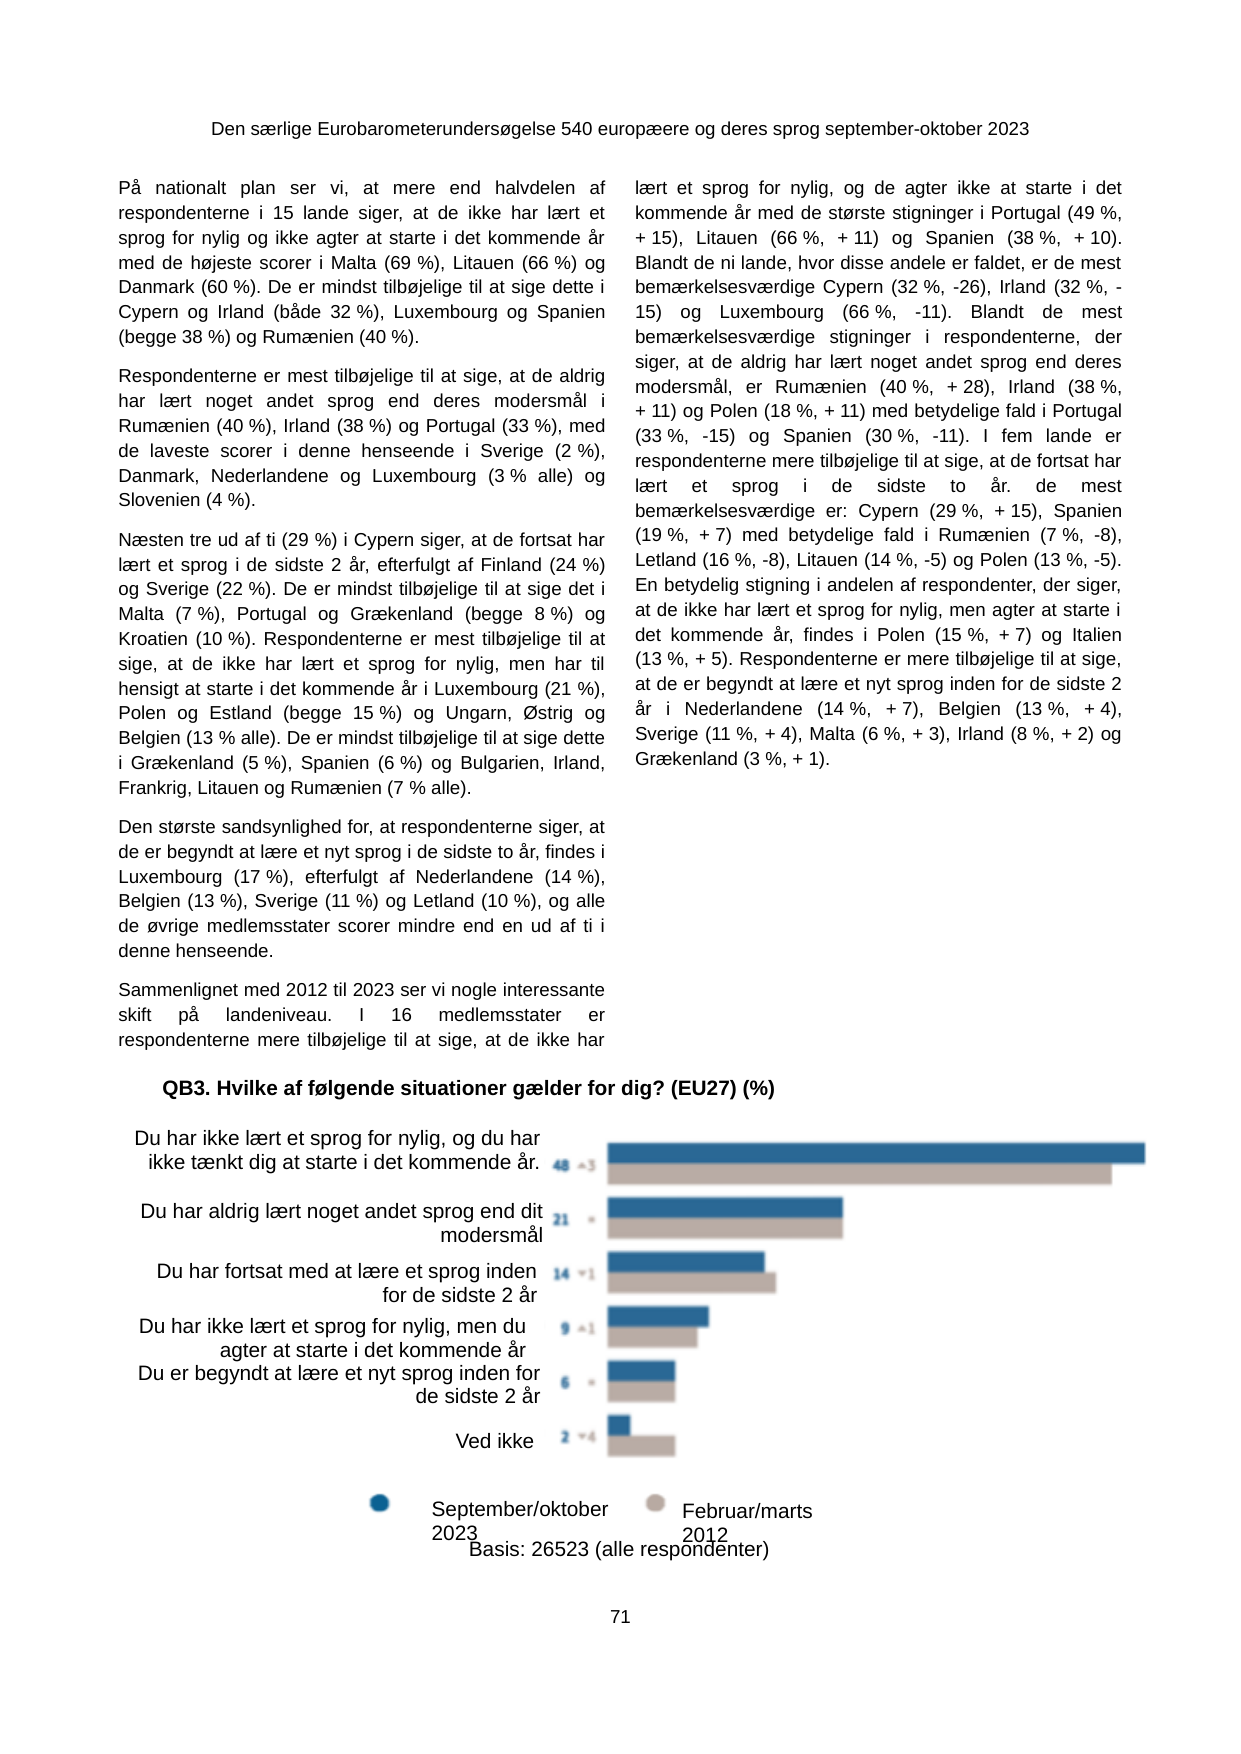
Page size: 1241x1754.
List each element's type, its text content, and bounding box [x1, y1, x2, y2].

picture [360, 1476, 671, 1526]
text lært et sprog for nylig, og de agter ikke at starte i det kommende år med de største stigninger i Portugal (49 %, + 15), Litauen (66 %, + 11) og Spanien (38 %, + 10). Blandt de ni lande, hvor disse andele er faldet, er de mest bemærkelsesværdige Cypern (32 %, -26), Irland (32 %, -15) og Luxembourg (66 %, -11). Blandt de mest bemærkelsesværdige stigninger i respondenterne, der siger, at de aldrig har lært noget andet sprog end deres modersmål, er Rumænien (40 %, + 28), Irland (38 %, + 11) og Polen (18 %, + 11) med betydelige fald i Portugal (33 %, -15) og Spanien (30 %, -11). I fem lande er respondenterne mere tilbøjelige til at sige, at de fortsat har lært et sprog i de sidste to år. de mest bemærkelsesværdige er: Cypern (29 %, + 15), Spanien (19 %, + 7) med betydelige fald i Rumænien (7 %, -8), Letland (16 %, -8), Litauen (14 %, -5) og Polen (13 %, -5). En betydelig stigning i andelen af respondenter, der siger, at de ikke har lært et sprog for nylig, men agter at starte i det kommende år, findes i Polen (15 %, + 7) og Italien (13 %, + 5). Respondenterne er mere tilbøjelige til at sige, at de er begyndt at lære et nyt sprog inden for de sidste 2 år i Nederlandene (14 %, + 7), Belgien (13 %, + 4), Sverige (11 %, + 4), Malta (6 %, + 3), Irland (8 %, + 2) og Grækenland (3 %, + 1). [635, 177, 1122, 769]
text Den største sandsynlighed for, at respondenterne siger, at de er begyndt at lære et nyt sprog i de sidste to år, findes i Luxembourg (17 %), efterfulgt af Nederlandene (14 %), Belgien (13 %), Sverige (11 %) og Letland (10 %), og alle de øvrige medlemsstater scorer mindre end en ud af ti i denne henseende. [118, 816, 605, 961]
text Sammenlignet med 2012 til 2023 ser vi nogle interessante skift på landeniveau. I 16 medlemsstater er respondenterne mere tilbøjelige til at sige, at de ikke har [118, 979, 605, 1050]
text På nationalt plan ser vi, at mere end halvdelen af respondenterne i 15 lande siger, at de ikke har lært et sprog for nylig og ikke agter at starte i det kommende år med de højeste scorer i Malta (69 %), Litauen (66 %) og Danmark (60 %). De er mindst tilbøjelige til at sige dette i Cypern og Irland (både 32 %), Luxembourg og Spanien (begge 38 %) og Rumænien (40 %). [118, 177, 605, 347]
text Næsten tre ud af ti (29 %) i Cypern siger, at de fortsat har lært et sprog i de sidste 2 år, efterfulgt af Finland (24 %) og Sverige (22 %). De er mindst tilbøjelige til at sige det i Malta (7 %), Portugal og Grækenland (begge 8 %) og Kroatien (10 %). Respondenterne er mest tilbøjelige til at sige, at de ikke har lært et sprog for nylig, men har til hensigt at starte i det kommende år i Luxembourg (21 %), Polen og Estland (begge 15 %) og Ungarn, Østrig og Belgien (13 % alle). De er mindst tilbøjelige til at sige dette i Grækenland (5 %), Spanien (6 %) og Bulgarien, Irland, Frankrig, Litauen og Rumænien (7 % alle). [118, 528, 605, 798]
text Respondenterne er mest tilbøjelige til at sige, at de aldrig har lært noget andet sprog end deres modersmål i Rumænien (40 %), Irland (38 %) og Portugal (33 %), med de laveste scorer i denne henseende i Sverige (2 %), Danmark, Nederlandene og Luxembourg (3 % alle) og Slovenien (4 %). [118, 365, 605, 511]
picture [544, 1120, 1151, 1466]
